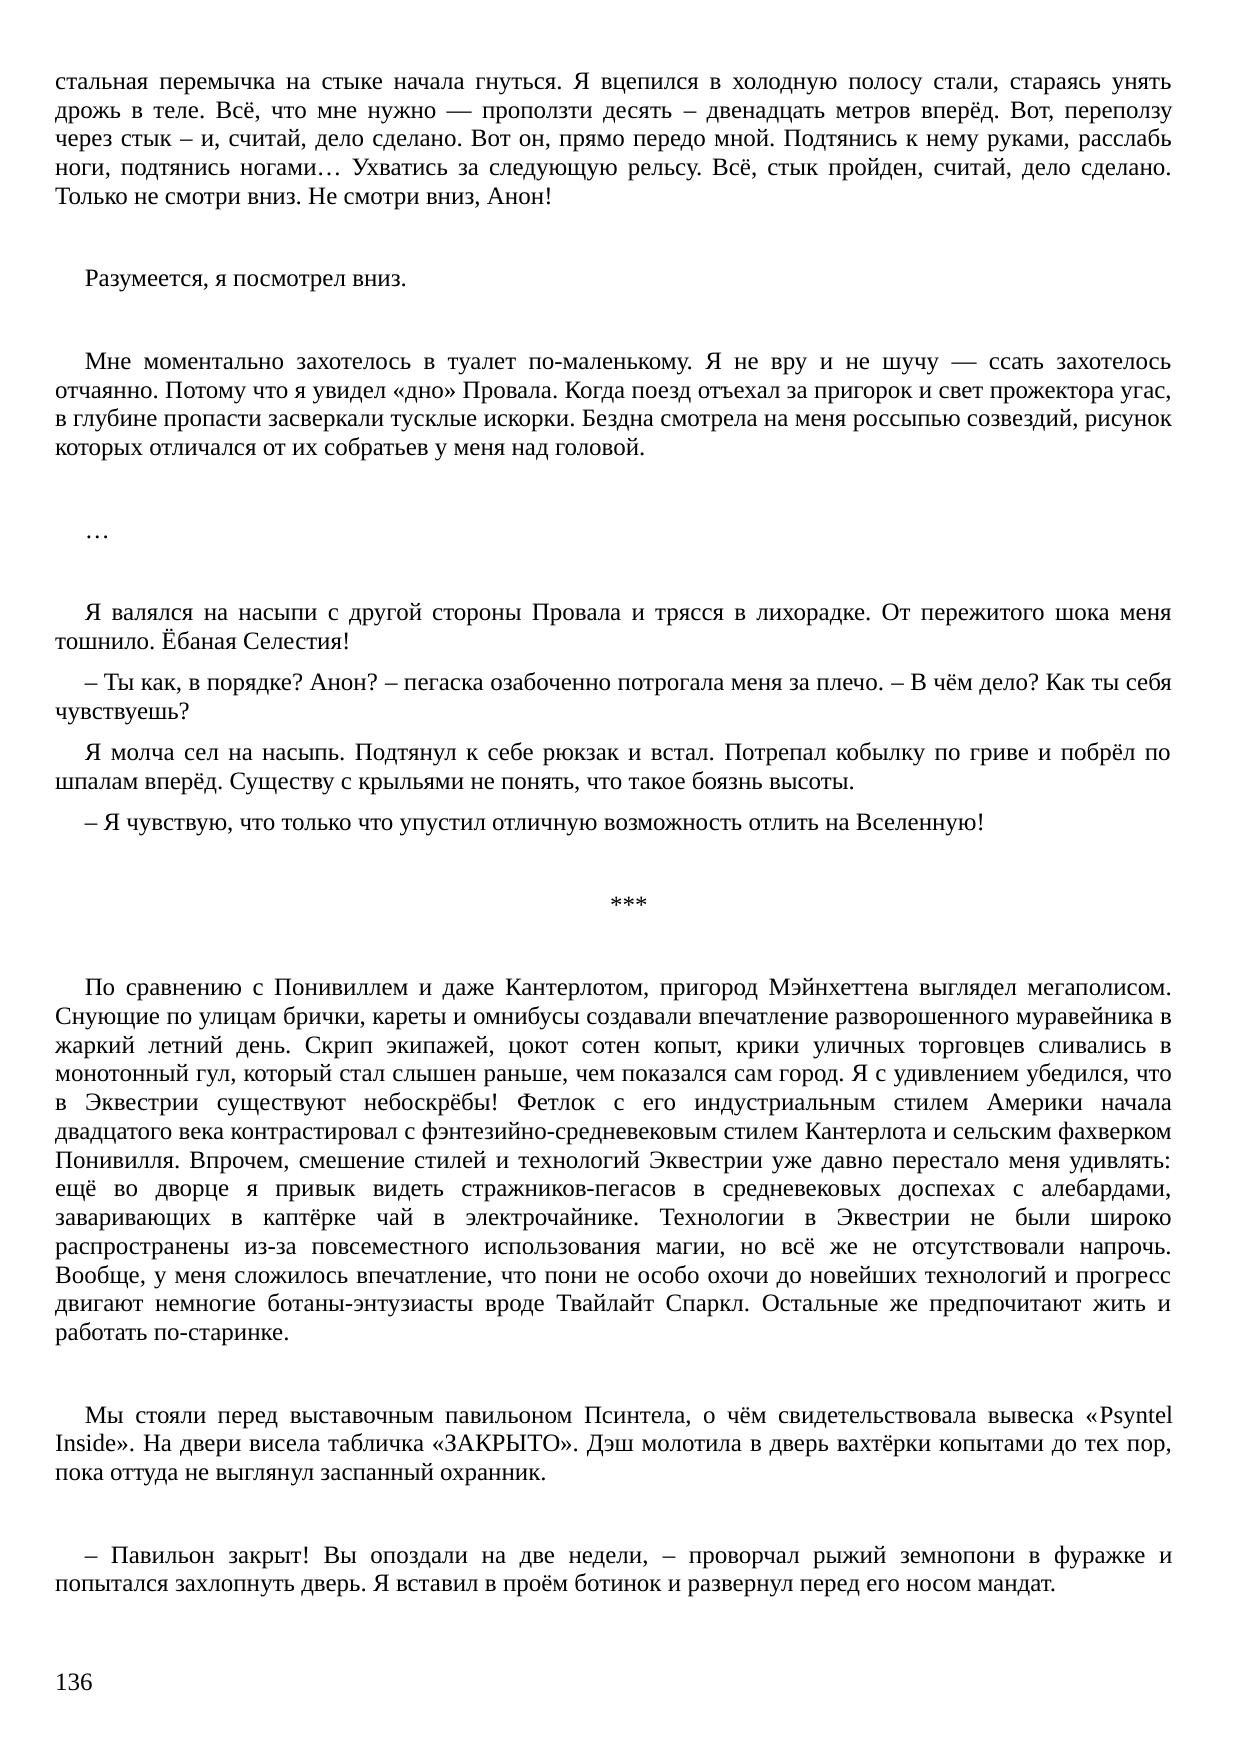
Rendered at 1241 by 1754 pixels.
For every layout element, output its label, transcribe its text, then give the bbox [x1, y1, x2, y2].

text *** [55, 890, 1173, 918]
text Мне моментально захотелось в туалет по-маленькому. Я не вру и не шучу — ссать захотелось отчаянно. Потому что я увидел «дно» Провала. Когда поезд отъехал за пригорок и свет прожектора угас, в глубине пропасти засверкали тусклые искорки. Бездна смотрела на меня россыпью созвездий, рисунок которых отличался от их собратьев у меня над головой. [55, 346, 1173, 461]
text Разумеется, я посмотрел вниз. [55, 263, 1173, 292]
text – Ты как, в порядке? Анон? – пегаска озабоченно потрогала меня за плечо. – В чём дело? Как ты себя чувствуешь? [55, 667, 1173, 725]
text Мы стояли перед выставочным павильоном Псинтела, о чём свидетельствовала вывеска «Psyntel Inside». На двери висела табличка «ЗАКРЫТО». Дэш молотила в дверь вахтёрки копытами до тех пор, пока оттуда не выглянул заспанный охранник. [55, 1400, 1173, 1486]
text … [55, 515, 1173, 543]
text Я валялся на насыпи с другой стороны Провала и трясся в лихорадке. От пережитого шока меня тошнило. Ёбаная Селестия! [55, 597, 1173, 655]
text – Я чувствую, что только что упустил отличную возможность отлить на Вселенную! [55, 807, 1173, 836]
text Я молча сел на насыпь. Подтянул к себе рюкзак и встал. Потрепал кобылку по гриве и побрёл по шпалам вперёд. Существу с крыльями не понять, что такое боязнь высоты. [55, 737, 1173, 795]
text стальная перемычка на стыке начала гнуться. Я вцепился в холодную полосу стали, стараясь унять дрожь в теле. Всё, что мне нужно — проползти десять – двенадцать метров вперёд. Вот, переползу через стык – и, считай, дело сделано. Вот он, прямо передо мной. Подтянись к нему руками, расслабь ноги, подтянись ногами… Ухватись за следующую рельсу. Всё, стык пройден, считай, дело сделано. Только не смотри вниз. Не смотри вниз, Анон! [55, 66, 1173, 210]
text По сравнению с Понивиллем и даже Кантерлотом, пригород Мэйнхеттена выглядел мегаполисом. Снующие по улицам брички, кареты и омнибусы создавали впечатление разворошенного муравейника в жаркий летний день. Скрип экипажей, цокот сотен копыт, крики уличных торговцев сливались в монотонный гул, который стал слышен раньше, чем показался сам город. Я с удивлением убедился, что в Эквестрии существуют небоскрёбы! Фетлок с его индустриальным стилем Америки начала двадцатого века контрастировал с фэнтезийно-средневековым стилем Кантерлота и сельским фахверком Понивилля. Впрочем, смешение стилей и технологий Эквестрии уже давно перестало меня удивлять: ещё во дворце я привык видеть стражников-пегасов в средневековых доспехах с алебардами, заваривающих в каптёрке чай в электрочайнике. Технологии в Эквестрии не были широко распространены из-за повсеместного использования магии, но всё же не отсутствовали напрочь. Вообще, у меня сложилось впечатление, что пони не особо охочи до новейших технологий и прогресс двигают немногие ботаны-энтузиасты вроде Твайлайт Спаркл. Остальные же предпочитают жить и работать по-старинке. [55, 972, 1173, 1346]
text – Павильон закрыт! Вы опоздали на две недели, – проворчал рыжий земнопони в фуражке и попытался захлопнуть дверь. Я вставил в проём ботинок и развернул перед его носом мандат. [55, 1540, 1173, 1597]
